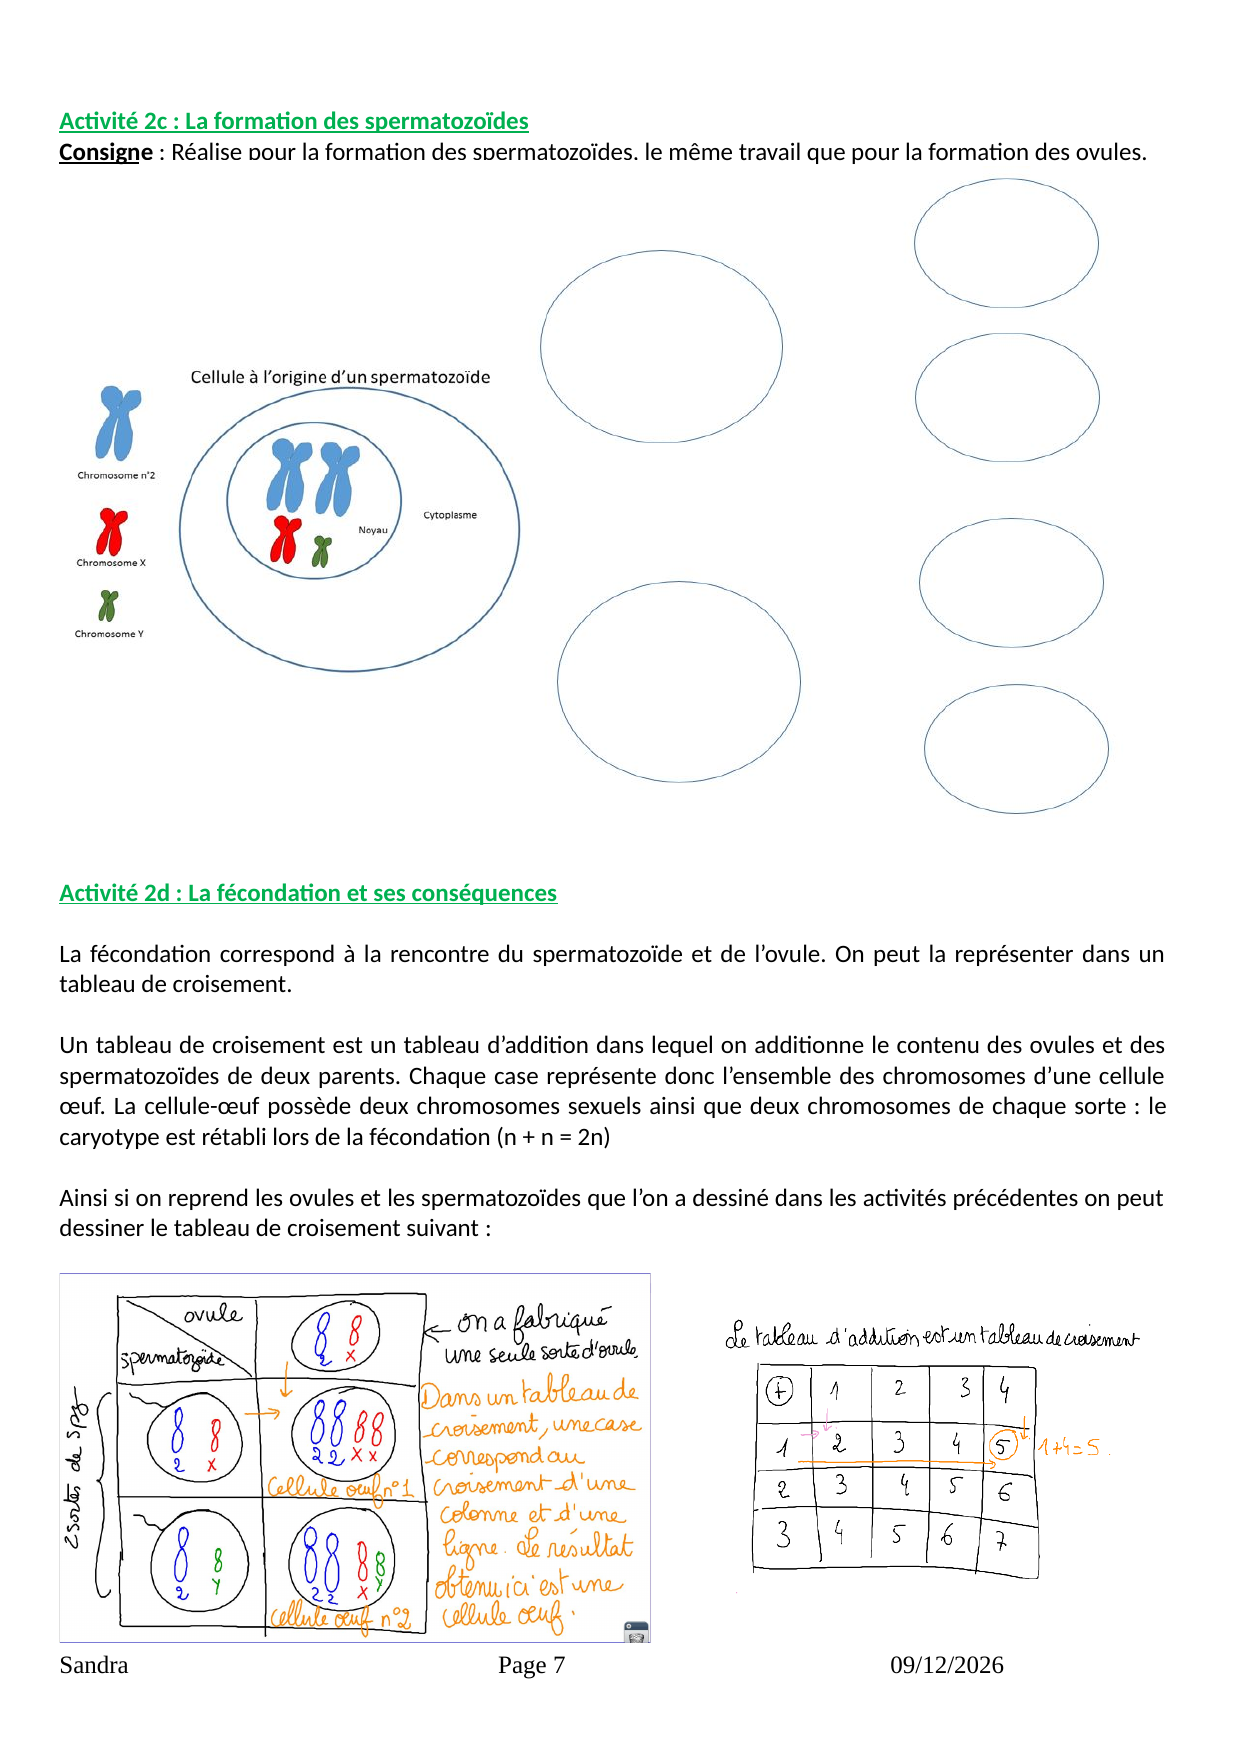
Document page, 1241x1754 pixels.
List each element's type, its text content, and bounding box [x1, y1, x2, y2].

text Un tableau de croisement est un tableau d’addition dans lequel on additionne le contenu des ovules et des spermatozoïdes de deux parents. Chaque case représente donc l’ensemble des chromosomes d’une cellule œuf. La cellule-œuf possède deux chromosomes sexuels ainsi que deux chromosomes de chaque sorte : le caryotype est rétabli lors de la fécondation (n + n = 2n) [59, 1029, 1167, 1151]
text Ainsi si on reprend les ovules et les spermatozoïdes que l’on a dessiné dans les activités précédentes on peut dessiner le tableau de croisement suivant : [59, 1182, 1167, 1243]
text La fécondation correspond à la rencontre du spermatozoïde et de l’ovule. On peut la représenter dans un tableau de croisement. [59, 938, 1167, 999]
text Activité 2d : La fécondation et ses conséquences [59, 877, 1167, 907]
text Consigne : Réalise pour la formation des spermatozoïdes, le même travail que pour la formation des ovules. [59, 136, 1167, 166]
text Activité 2c : La formation des spermatozoïdes [59, 106, 1167, 136]
